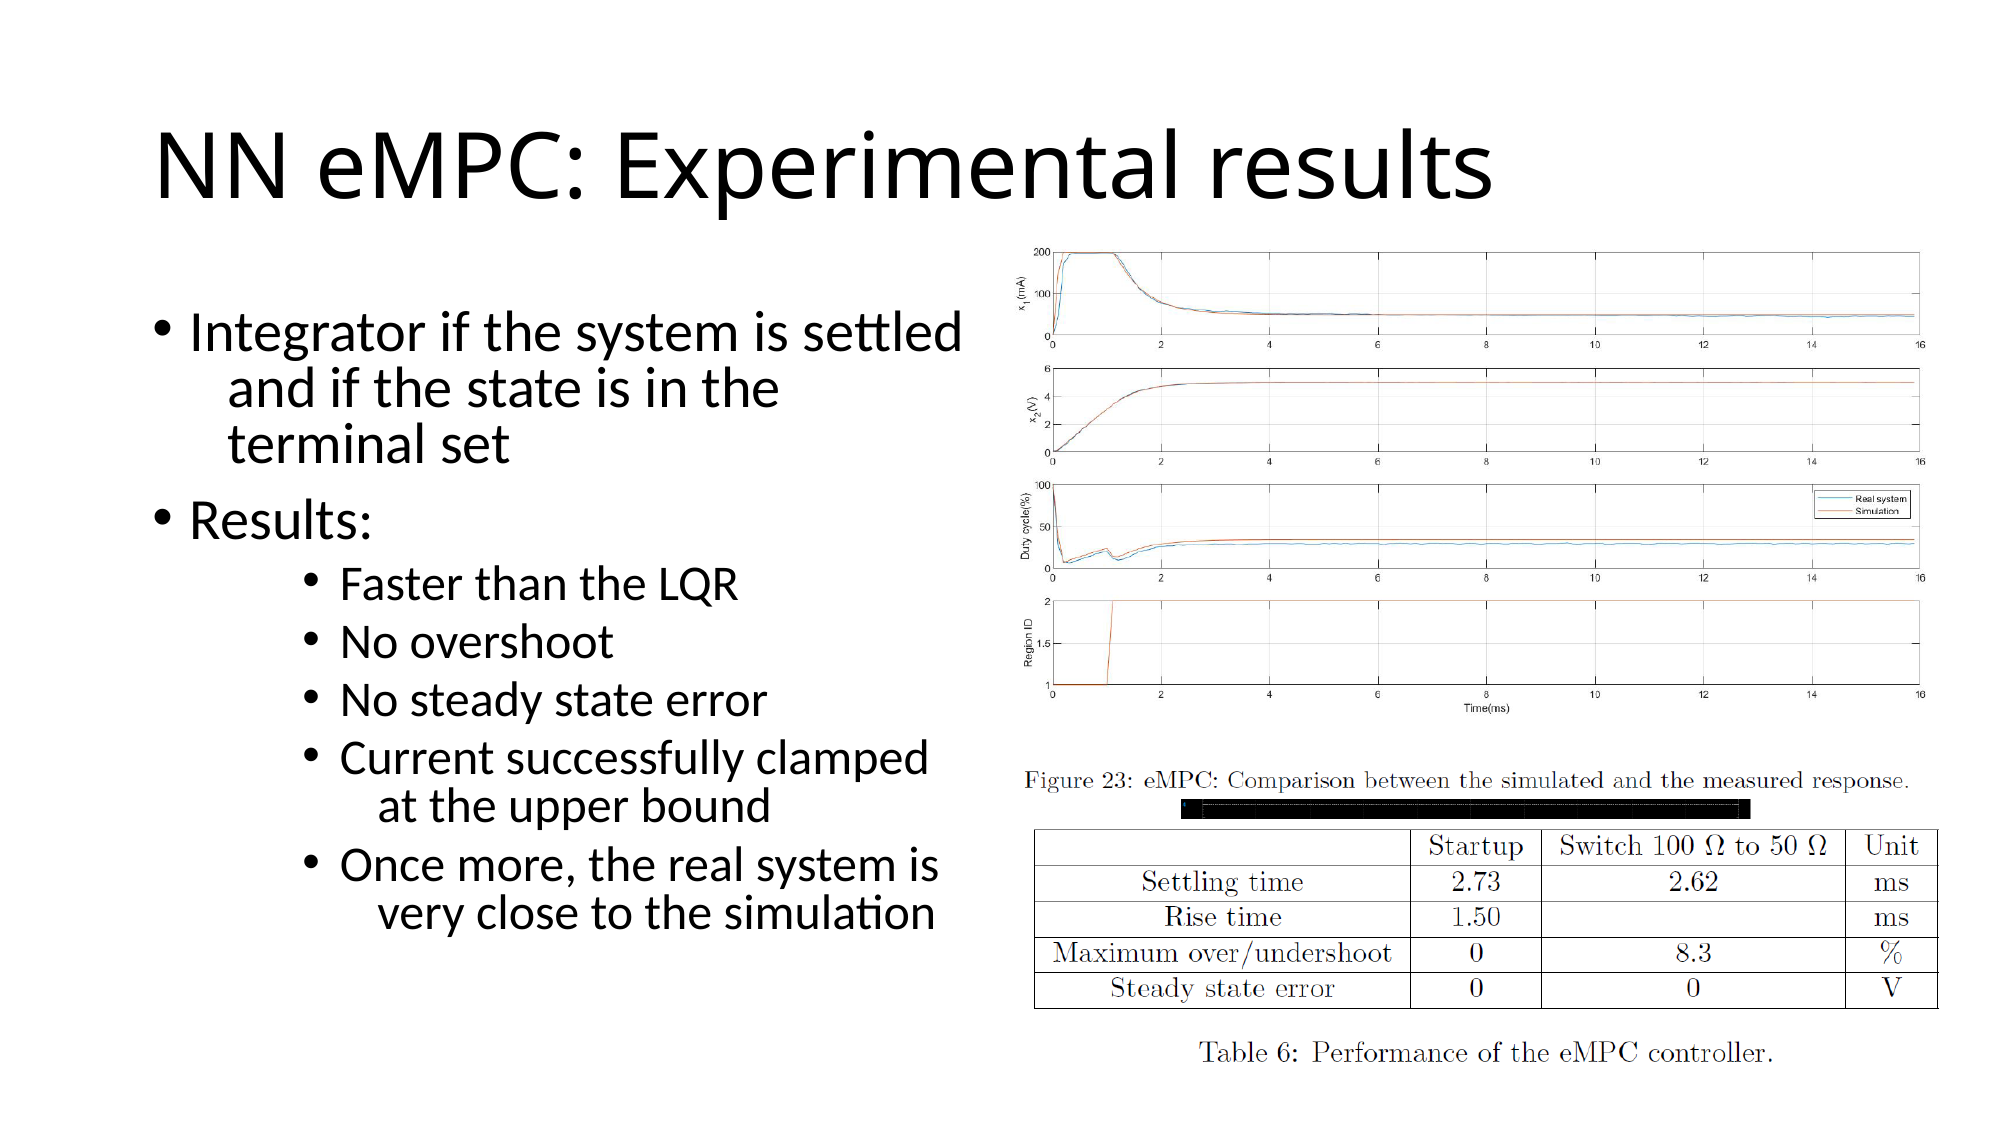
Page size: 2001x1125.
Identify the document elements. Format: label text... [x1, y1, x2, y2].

list Integrator if the system is settled and if the state is in the terminal set Results: Faster than the LQR No overshoot No steady state error Current successfully clamped at the upper bound Once more, the real system is very close to the simulation [137, 299, 988, 1014]
picture [1013, 235, 1940, 1073]
title NN eMPC: Experimental results [137, 59, 1863, 278]
